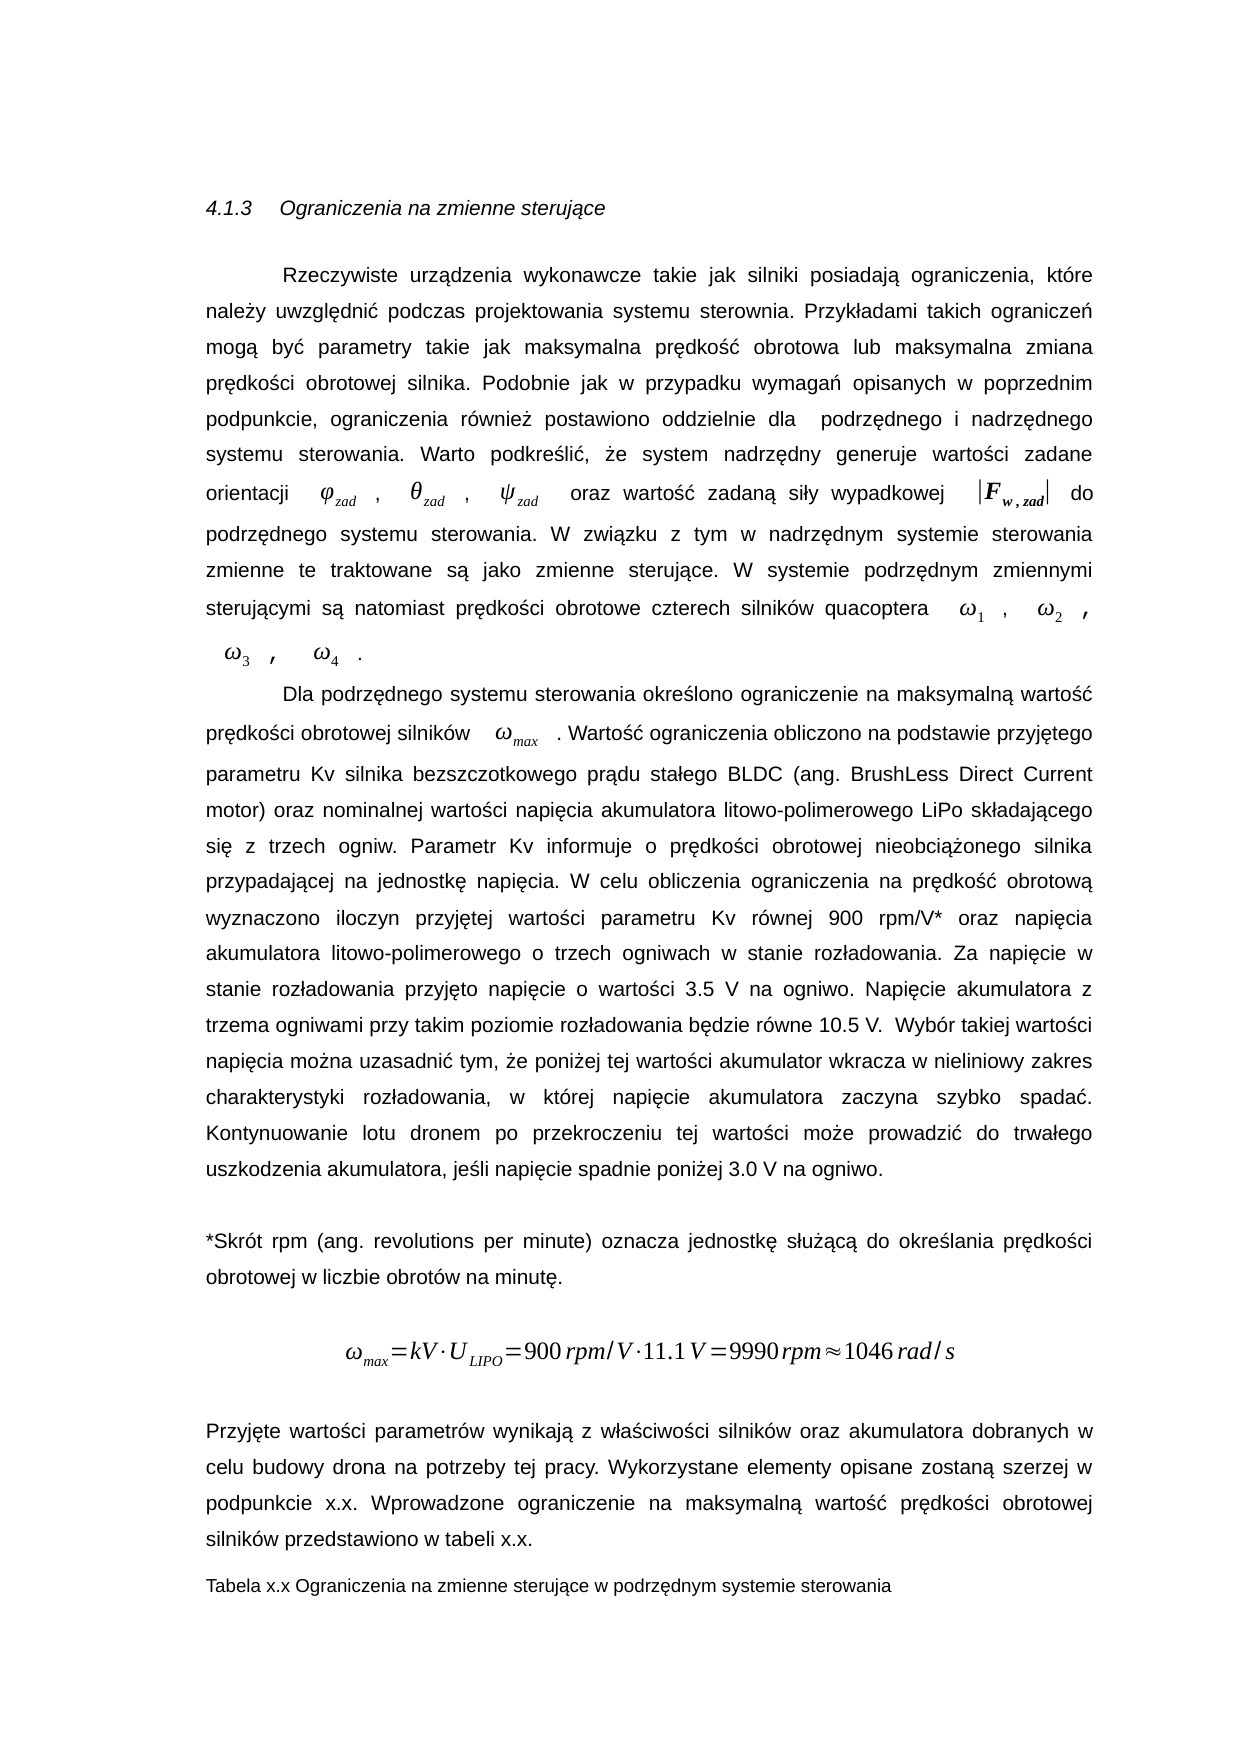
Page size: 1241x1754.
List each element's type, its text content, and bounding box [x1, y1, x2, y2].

subtitle Ograniczenia na zmienne sterujące [206, 195, 1093, 219]
text Rzeczywiste urządzenia wykonawcze takie jak silniki posiadają ograniczenia, które należy uwzględnić podczas projektowania systemu sterownia. Przykładami takich ograniczeń mogą być parametry takie jak maksymalna prędkość obrotowa lub maksymalna zmiana prędkości obrotowej silnika. Podobnie jak w przypadku wymagań opisanych w poprzednim podpunkcie, ograniczenia również postawiono oddzielnie dla podrzędnego i nadrzędnego systemu sterowania. Warto podkreślić, że system nadrzędny generuje wartości zadane orientacji , , oraz wartość zadaną siły wypadkowej do podrzędnego systemu sterowania. W związku z tym w nadrzędnym systemie sterowania zmienne te traktowane są jako zmienne sterujące. W systemie podrzędnym zmiennymi sterującymi są natomiast prędkości obrotowe czterech silników quacoptera , , , . [206, 263, 1093, 669]
text *Skrót rpm (ang. revolutions per minute) oznacza jednostkę służącą do określania prędkości obrotowej w liczbie obrotów na minutę. [206, 1229, 1093, 1289]
text Przyjęte wartości parametrów wynikają z właściwości silników oraz akumulatora dobranych w celu budowy drona na potrzeby tej pracy. Wykorzystane elementy opisane zostaną szerzej w podpunkcie x.x. Wprowadzone ograniczenie na maksymalną wartość prędkości obrotowej silników przedstawiono w tabeli x.x. [206, 1419, 1093, 1551]
text Dla podrzędnego systemu sterowania określono ograniczenie na maksymalną wartość prędkości obrotowej silników . Wartość ograniczenia obliczono na podstawie przyjętego parametru Kv silnika bezszczotkowego prądu stałego BLDC (ang. BrushLess Direct Current motor) oraz nominalnej wartości napięcia akumulatora litowo-polimerowego LiPo składającego się z trzech ogniw. Parametr Kv informuje o prędkości obrotowej nieobciążonego silnika przypadającej na jednostkę napięcia. W celu obliczenia ograniczenia na prędkość obrotową wyznaczono iloczyn przyjętej wartości parametru Kv równej 900 rpm/V* oraz napięcia akumulatora litowo-polimerowego o trzech ogniwach w stanie rozładowania. Za napięcie w stanie rozładowania przyjęto napięcie o wartości 3.5 V na ogniwo. Napięcie akumulatora z trzema ogniwami przy takim poziomie rozładowania będzie równe 10.5 V. Wybór takiej wartości napięcia można uzasadnić tym, że poniżej tej wartości akumulator wkracza w nieliniowy zakres charakterystyki rozładowania, w której napięcie akumulatora zaczyna szybko spadać. Kontynuowanie lotu dronem po przekroczeniu tej wartości może prowadzić do trwałego uszkodzenia akumulatora, jeśli napięcie spadnie poniżej 3.0 V na ogniwo. [206, 682, 1093, 1181]
text Tabela x.x Ograniczenia na zmienne sterujące w podrzędnym systemie sterowania [206, 1575, 1093, 1597]
